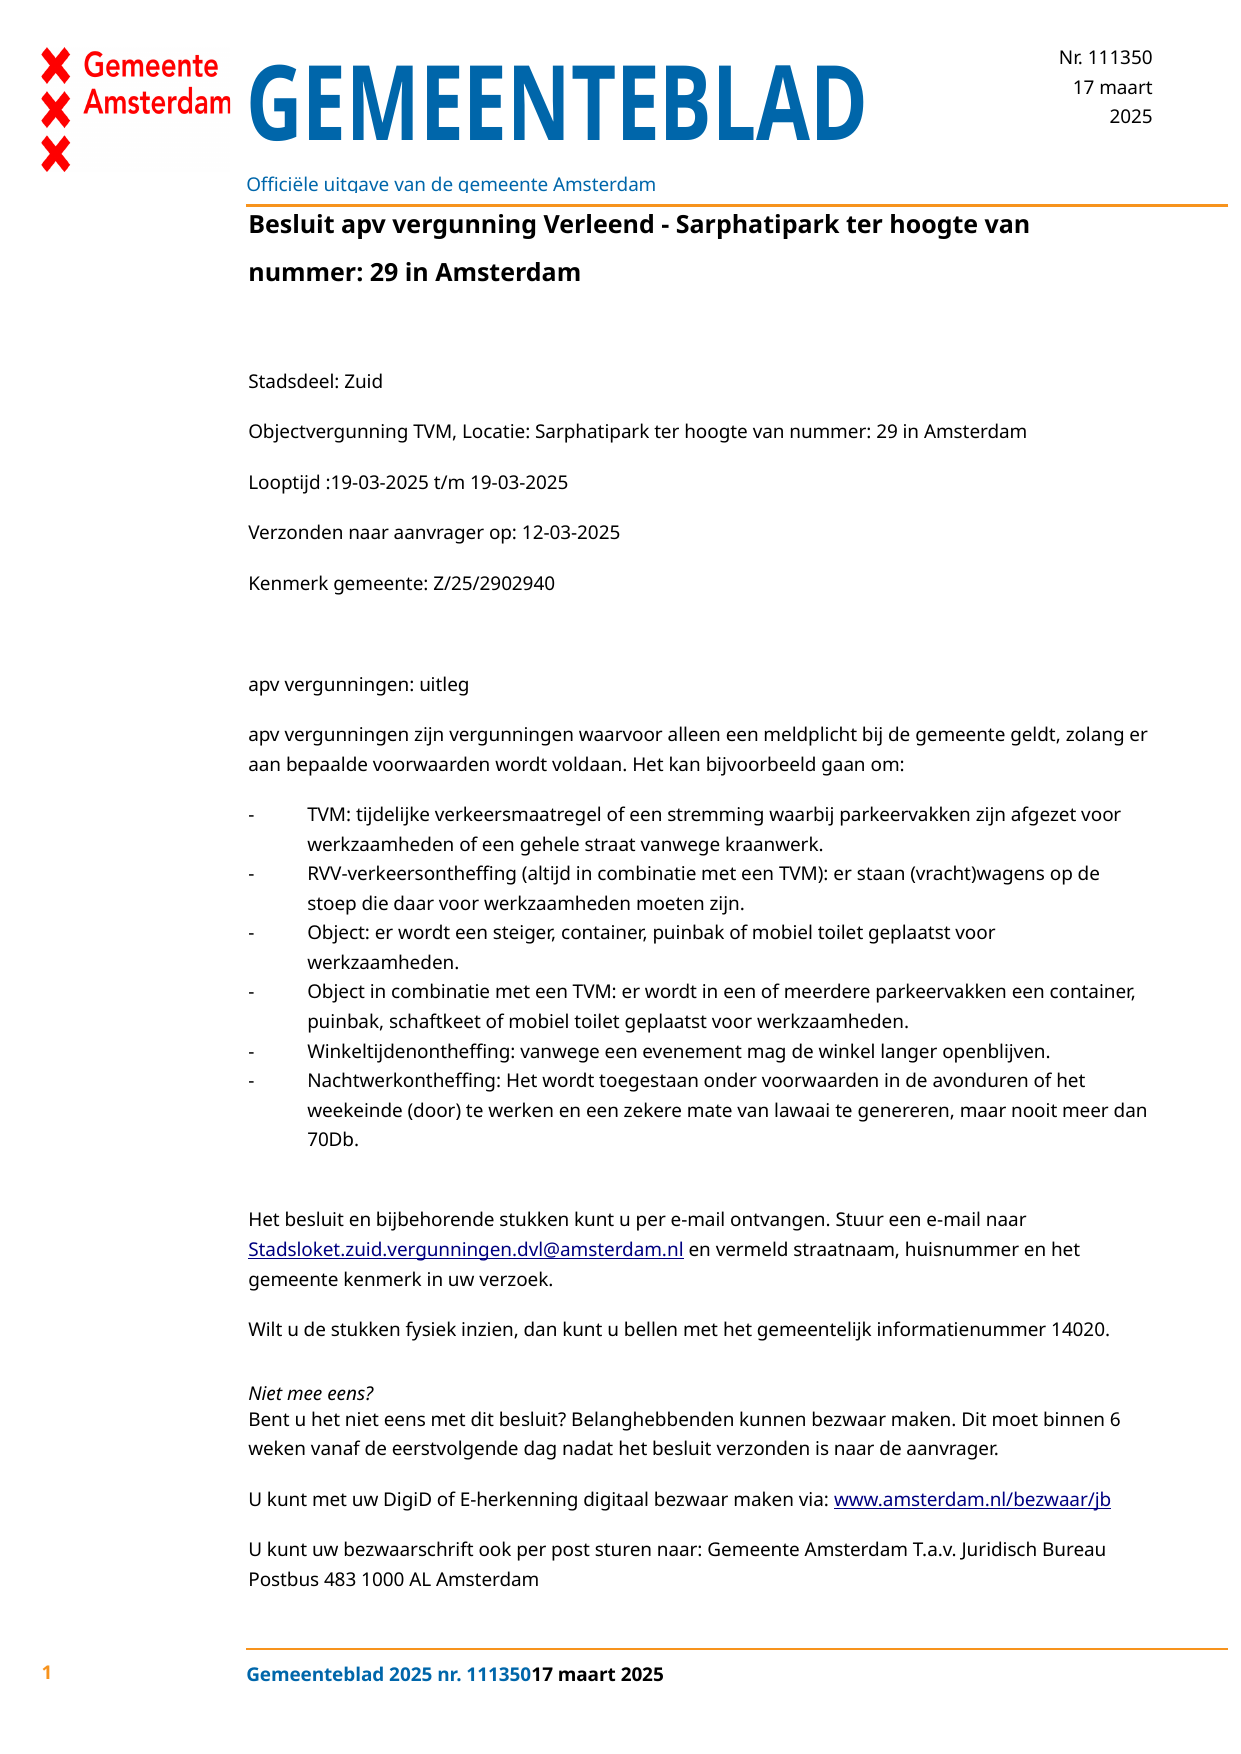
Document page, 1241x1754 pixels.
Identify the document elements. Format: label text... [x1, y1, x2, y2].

list TVM: tijdelijke verkeersmaatregel of een stremming waarbij parkeervakken zijn afgezet voor werkzaamheden of een gehele straat vanwege kraanwerk. [248, 801, 1152, 857]
list Object in combinatie met een TVM: er wordt in een of meerdere parkeervakken een container, puinbak, schaftkeet of mobiel toilet geplaatst voor werkzaamheden. [248, 979, 1152, 1034]
list Object: er wordt een steiger, container, puinbak of mobiel toilet geplaatst voor werkzaamheden. [248, 919, 1152, 975]
text U kunt uw bezwaarschrift ook per post sturen naar: Gemeente Amsterdam T.a.v. Juridisch Bureau Postbus 483 1000 AL Amsterdam [248, 1536, 1152, 1592]
text U kunt met uw DigiD of E-herkenning digitaal bezwaar maken via: www.amsterdam.nl/bezwaar/jb [248, 1486, 1152, 1512]
text apv vergunningen: uitleg [248, 671, 1152, 697]
list Winkeltijdenontheffing: vanwege een evenement mag de winkel langer openblijven. [248, 1038, 1152, 1064]
text Looptijd :19-03-2025 t/m 19-03-2025 [248, 469, 1152, 495]
text Besluit apv vergunning Verleend - Sarphatipark ter hoogte van nummer: 29 in Amsterdam [248, 207, 1152, 288]
text Bent u het niet eens met dit besluit? Belanghebbenden kunnen bezwaar maken. Dit moet binnen 6 weken vanaf de eerstvolgende dag nadat het besluit verzonden is naar de aanvrager. [248, 1406, 1152, 1461]
text Het besluit en bijbehorende stukken kunt u per e-mail ontvangen. Stuur een e-mail naar Stadsloket.zuid.vergunningen.dvl@amsterdam.nl en vermeld straatnaam, huisnummer en het gemeente kenmerk in uw verzoek. [248, 1207, 1152, 1292]
text Kenmerk gemeente: Z/25/2902940 [248, 570, 1152, 596]
text Niet mee eens? [248, 1380, 1152, 1406]
list RVV-verkeersontheffing (altijd in combinatie met een TVM): er staan (vracht)wagens op de stoep die daar voor werkzaamheden moeten zijn. [248, 860, 1152, 916]
picture [41, 47, 231, 172]
text Stadsdeel: Zuid [248, 368, 1152, 394]
text Verzonden naar aanvrager op: 12-03-2025 [248, 519, 1152, 545]
text Objectvergunning TVM, Locatie: Sarphatipark ter hoogte van nummer: 29 in Amsterdam [248, 419, 1152, 444]
text apv vergunningen zijn vergunningen waarvoor alleen een meldplicht bij de gemeente geldt, zolang er aan bepaalde voorwaarden wordt voldaan. Het kan bijvoorbeeld gaan om: [248, 721, 1152, 777]
list Nachtwerkontheffing: Het wordt toegestaan onder voorwaarden in de avonduren of het weekeinde (door) te werken en een zekere mate van lawaai te genereren, maar nooit meer dan 70Db. [248, 1067, 1152, 1152]
text Wilt u de stukken fysiek inzien, dan kunt u bellen met het gemeentelijk informatienummer 14020. [248, 1316, 1152, 1342]
